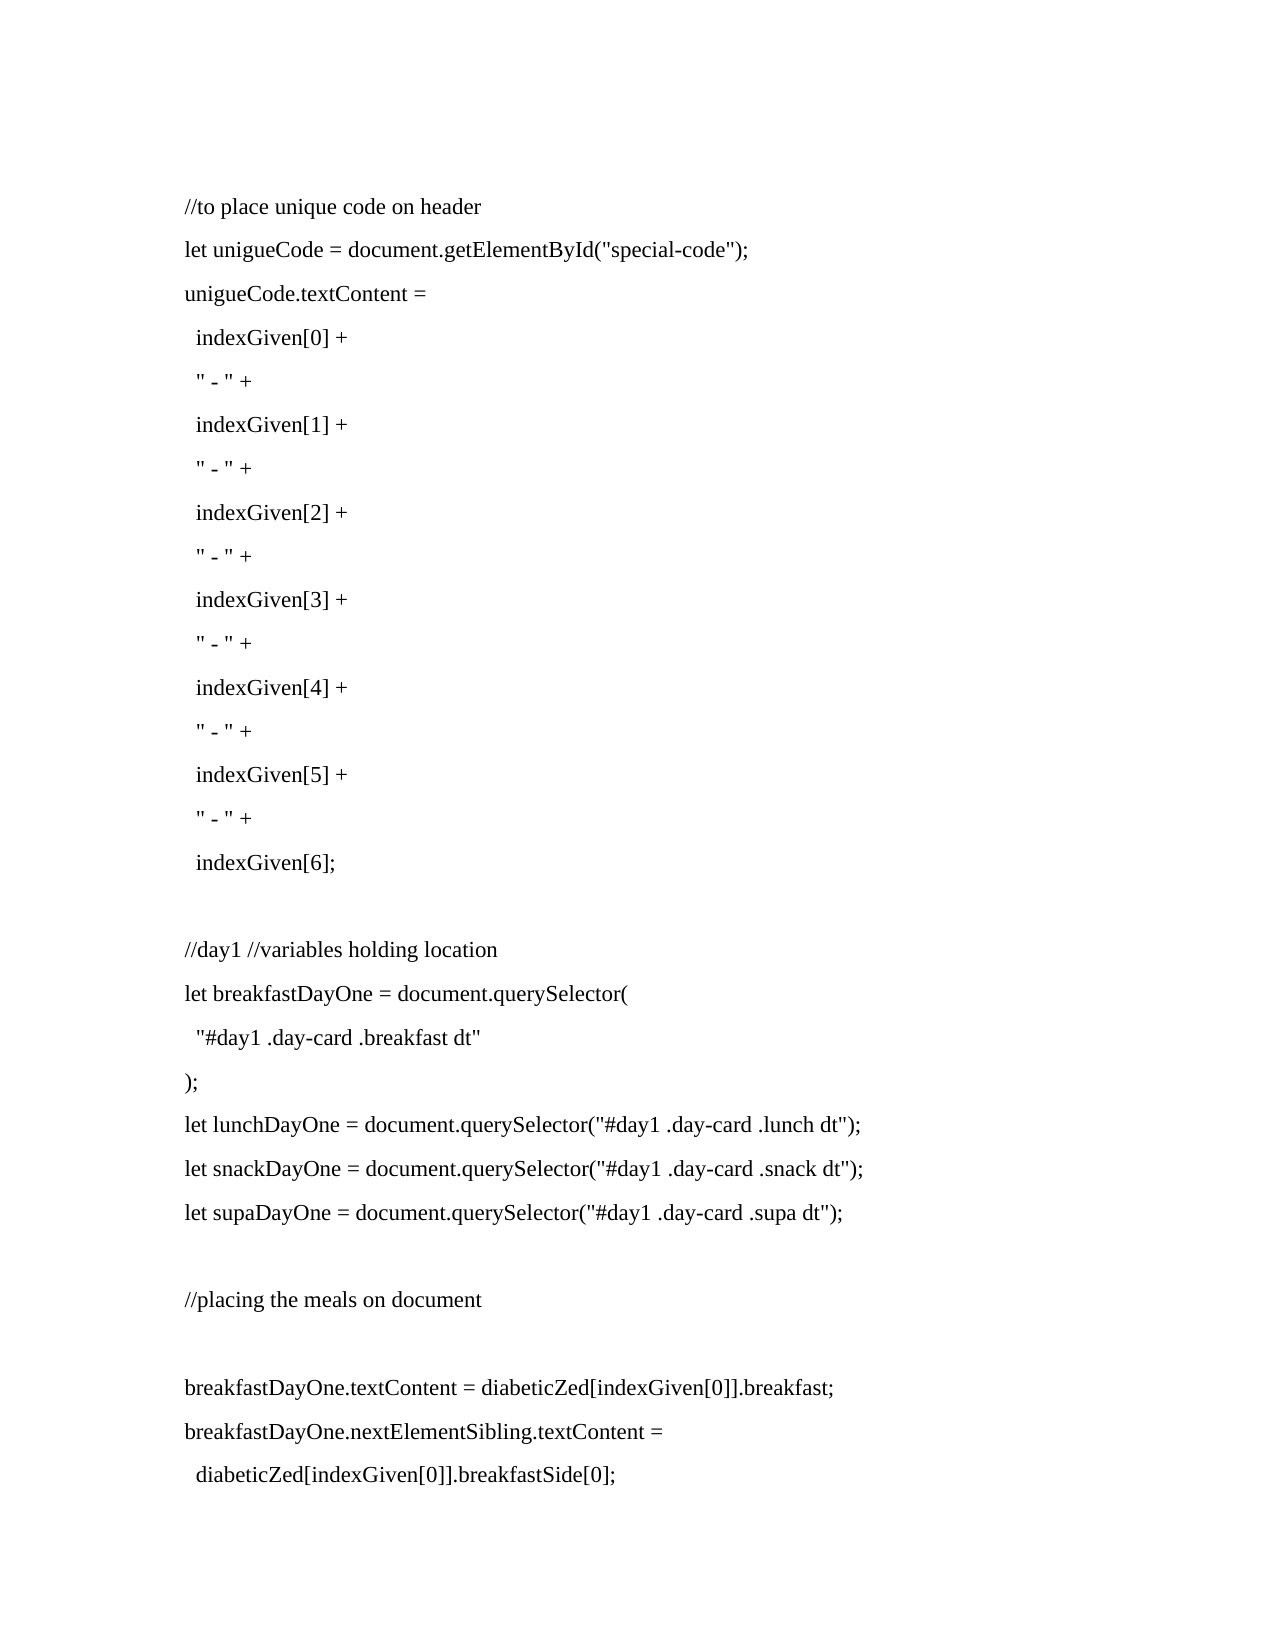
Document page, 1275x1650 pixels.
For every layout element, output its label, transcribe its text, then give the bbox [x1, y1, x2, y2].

text indexGiven[2] + [150, 500, 1125, 525]
text diabeticZed[indexGiven[0]].breakfastSide[0]; [150, 1462, 1125, 1488]
text indexGiven[5] + [150, 762, 1125, 788]
text indexGiven[1] + [150, 412, 1125, 438]
text //placing the meals on document [150, 1287, 1125, 1313]
text let supaDayOne = document.querySelector("#day1 .day-card .supa dt"); [150, 1200, 1125, 1225]
text indexGiven[0] + [150, 325, 1125, 350]
text let breakfastDayOne = document.querySelector( [150, 981, 1125, 1007]
text indexGiven[6]; [150, 850, 1125, 875]
text " - " + [150, 544, 1125, 569]
text unigueCode.textContent = [150, 281, 1125, 307]
text let unigueCode = document.getElementById("special-code"); [150, 237, 1125, 263]
text " - " + [150, 369, 1125, 394]
text "#day1 .day-card .breakfast dt" [150, 1025, 1125, 1050]
text //day1 //variables holding location [150, 937, 1125, 963]
text let lunchDayOne = document.querySelector("#day1 .day-card .lunch dt"); [150, 1112, 1125, 1138]
text breakfastDayOne.textContent = diabeticZed[indexGiven[0]].breakfast; [150, 1375, 1125, 1400]
text indexGiven[3] + [150, 587, 1125, 613]
text " - " + [150, 631, 1125, 657]
text indexGiven[4] + [150, 675, 1125, 700]
text ); [150, 1069, 1125, 1094]
text //to place unique code on header [150, 194, 1125, 219]
text let snackDayOne = document.querySelector("#day1 .day-card .snack dt"); [150, 1156, 1125, 1182]
text " - " + [150, 456, 1125, 482]
text " - " + [150, 806, 1125, 832]
text " - " + [150, 719, 1125, 744]
text breakfastDayOne.nextElementSibling.textContent = [150, 1419, 1125, 1444]
